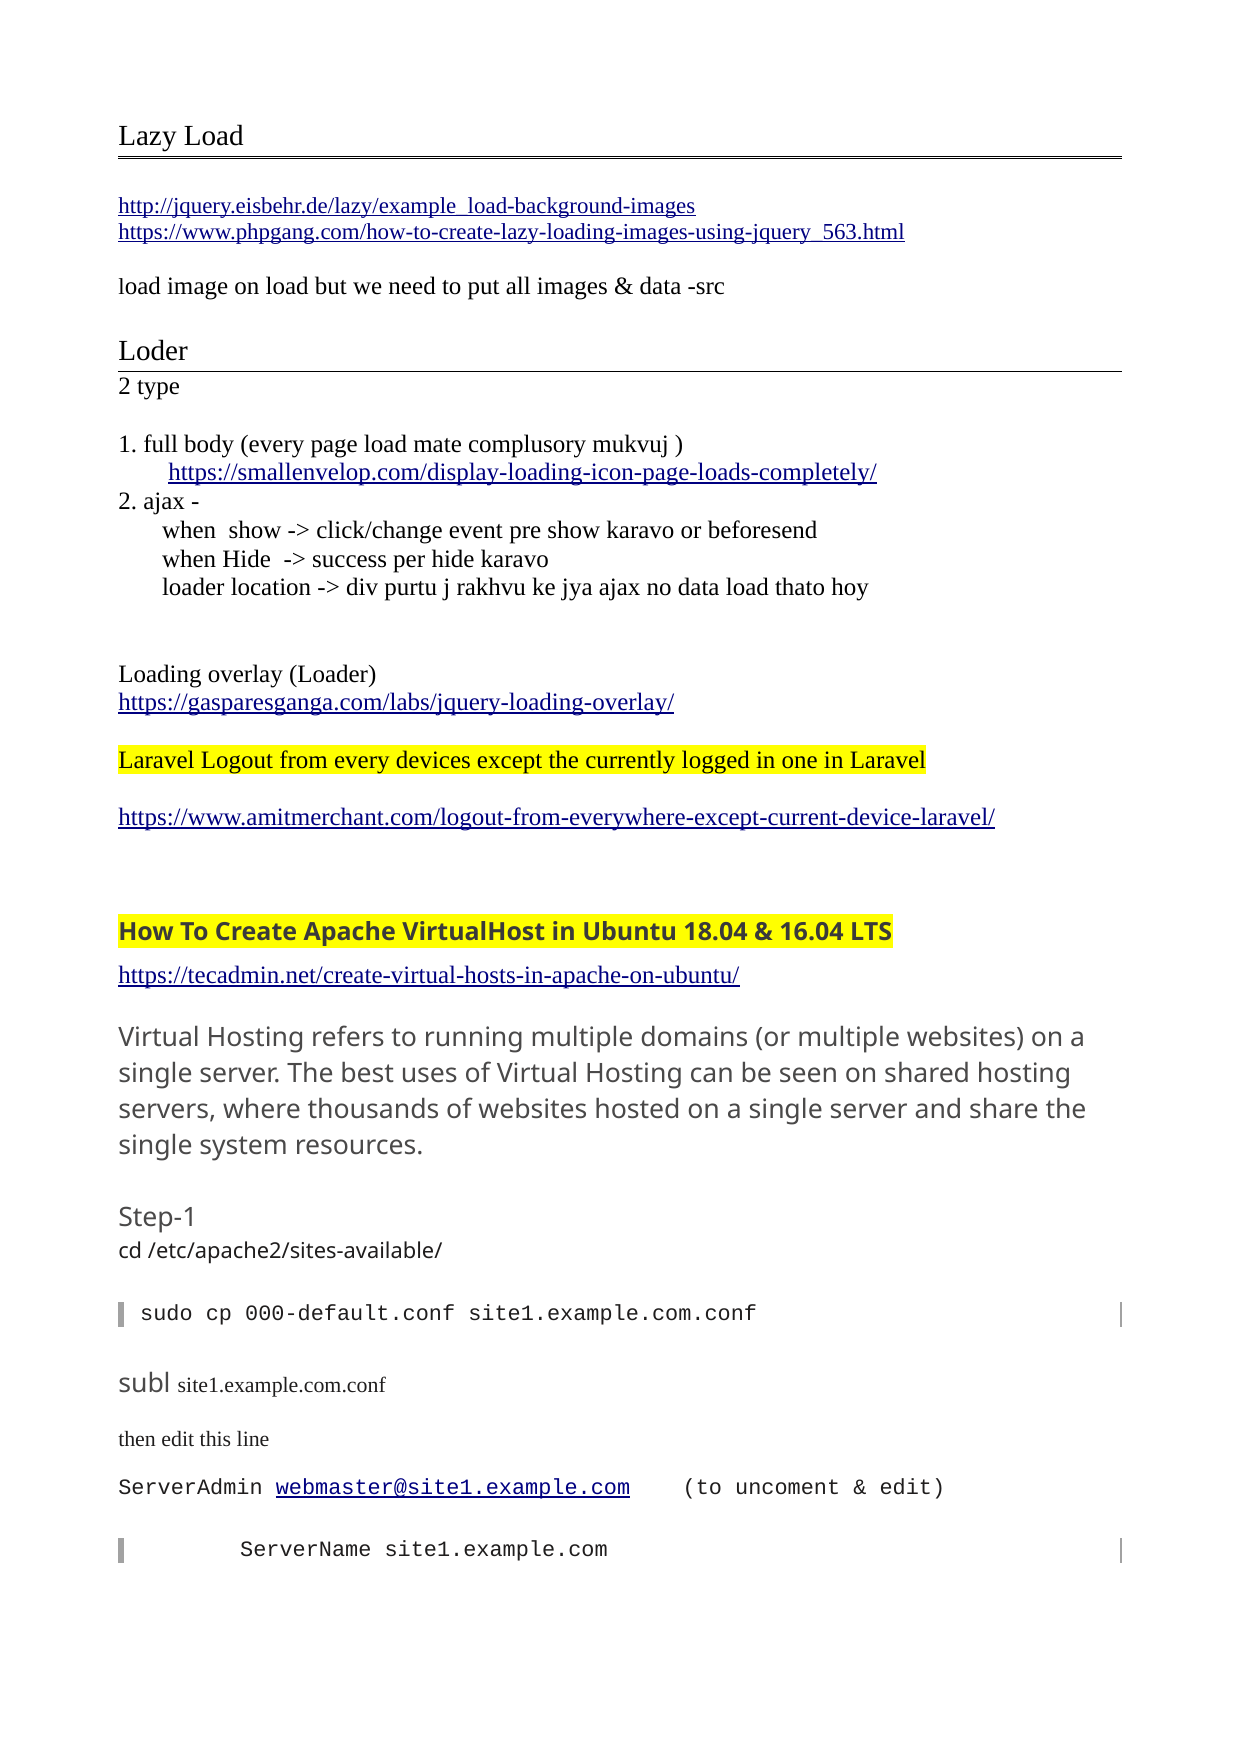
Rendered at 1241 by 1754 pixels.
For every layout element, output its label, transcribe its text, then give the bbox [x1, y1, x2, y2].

subtitle How To Create Apache VirtualHost in Ubuntu 18.04 & 16.04 LTS [118, 914, 1122, 948]
text 2 type [118, 372, 1122, 400]
text https://www.amitmerchant.com/logout-from-everywhere-except-current-device-laravel/ [118, 802, 1122, 831]
text Virtual Hosting refers to running multiple domains (or multiple websites) on a single server. The best uses of Virtual Hosting can be seen on shared hosting servers, where thousands of websites hosted on a single server and share the single system resources. [118, 1018, 1122, 1162]
text when Hide -> success per hide karavo [118, 544, 1122, 572]
text Laravel Logout from every devices except the currently logged in one in Laravel [118, 745, 1122, 774]
text Lazy Load [118, 118, 1122, 156]
text Loder [118, 333, 1122, 371]
text Loading overlay (Loader) [118, 659, 1122, 687]
text sudo cp 000-default.conf site1.example.com.conf [124, 1302, 1120, 1327]
text loader location -> div purtu j rakhvu ke jya ajax no data load thato hoy [118, 572, 1122, 601]
text https://smallenvelop.com/display-loading-icon-page-loads-completely/ [118, 457, 1122, 486]
text http://jquery.eisbehr.de/lazy/example_load-background-images [118, 192, 1122, 218]
text https://tecadmin.net/create-virtual-hosts-in-apache-on-ubuntu/ [118, 960, 1122, 989]
text when show -> click/change event pre show karavo or beforesend [118, 515, 1122, 544]
text ServerName site1.example.com [124, 1538, 1120, 1563]
text 2. ajax - [118, 486, 1122, 515]
text cd /etc/apache2/sites-available/ [118, 1234, 1122, 1264]
text https://www.phpgang.com/how-to-create-lazy-loading-images-using-jquery_563.html [118, 218, 1122, 244]
text https://gasparesganga.com/labs/jquery-loading-overlay/ [118, 687, 1122, 716]
text subl site1.example.com.conf [118, 1364, 1122, 1400]
text Step-1 [118, 1198, 1122, 1234]
text ServerAdmin webmaster@site1.example.com (to uncoment & edit) [118, 1476, 1122, 1501]
text then edit this line [118, 1426, 1122, 1451]
text load image on load but we need to put all images & data -src [118, 271, 1122, 299]
text 1. full body (every page load mate complusory mukvuj ) [118, 429, 1122, 457]
